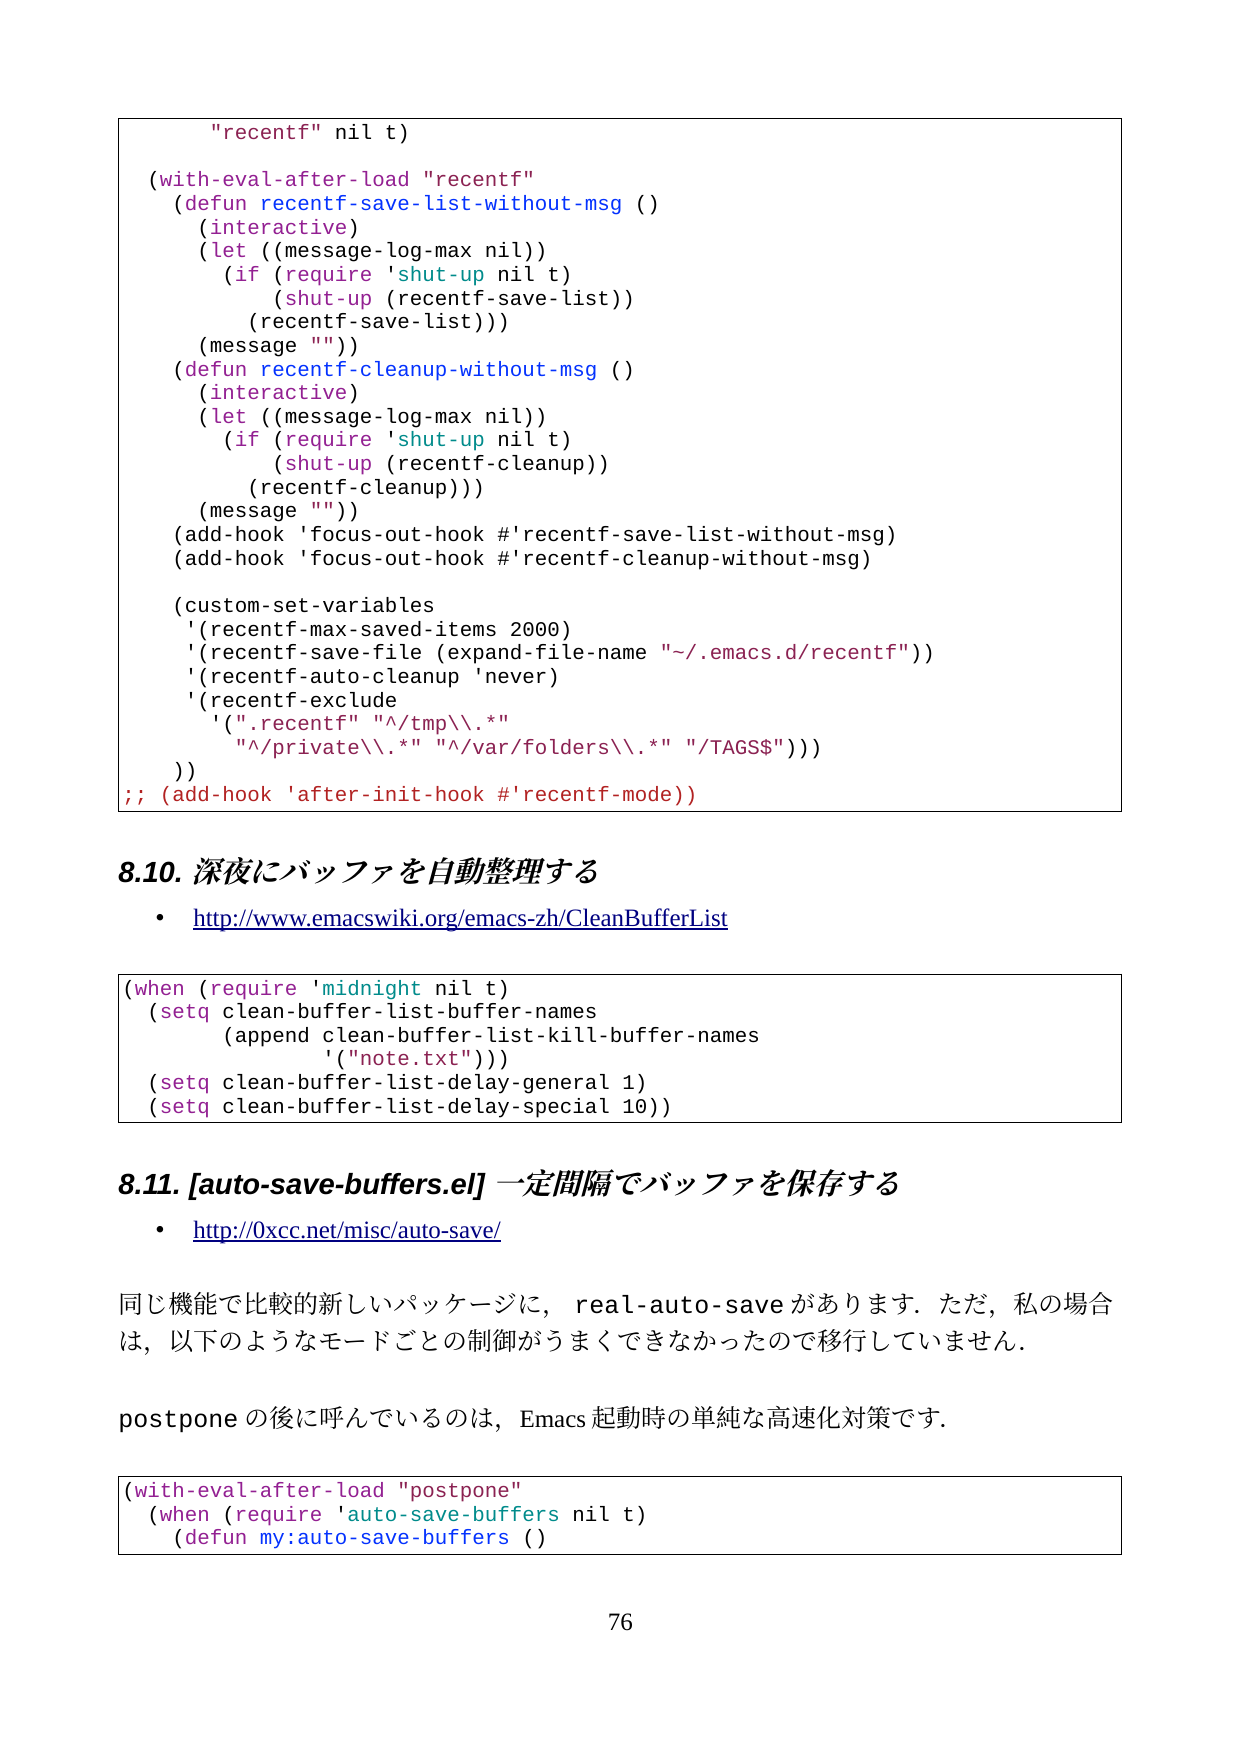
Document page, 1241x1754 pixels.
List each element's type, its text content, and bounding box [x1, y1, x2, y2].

text (recentf-cleanup))) [119, 473, 1121, 496]
text (append clean-buffer-list-kill-buffer-names [119, 1021, 1121, 1044]
text (interactive) [119, 378, 1121, 402]
text (message "")) [119, 331, 1121, 354]
text (custom-set-variables [119, 591, 1121, 615]
text (shut-up (recentf-cleanup)) [119, 449, 1121, 473]
text (defun recentf-save-list-without-msg () [119, 189, 1121, 213]
text postpone の後に呼んでいるのは，Emacs起動時の単純な高速化対策です． [118, 1398, 1122, 1463]
text )) [119, 757, 1121, 780]
text '(recentf-auto-cleanup 'never) [119, 662, 1121, 686]
text ;; (add-hook 'after-init-hook #'recentf-mode)) [119, 780, 1121, 811]
text (defun my:auto-save-buffers () [119, 1523, 1121, 1554]
text (add-hook 'focus-out-hook #'recentf-cleanup-without-msg) [119, 544, 1121, 567]
list http://0xcc.net/misc/auto-save/ [156, 1215, 1122, 1273]
text "recentf" nil t) [119, 119, 1121, 142]
text (message "")) [119, 496, 1121, 520]
text (interactive) [119, 213, 1121, 236]
text (setq clean-buffer-list-delay-special 10)) [119, 1092, 1121, 1122]
text (setq clean-buffer-list-buffer-names [119, 997, 1121, 1021]
text 同じ機能で比較的新しいパッケージに， real-auto-save があります．ただ，私の場合は，以下のようなモードごとの制御がうまくできなかったので移行していません． [118, 1285, 1122, 1386]
text (recentf-save-list))) [119, 307, 1121, 331]
subtitle [auto-save-buffers.el] 一定間隔でバッファを保存する [118, 1161, 1122, 1203]
text (with-eval-after-load "postpone" [119, 1477, 1121, 1500]
text '(recentf-exclude [119, 686, 1121, 709]
text (when (require 'midnight nil t) [119, 975, 1121, 997]
text (let ((message-log-max nil)) [119, 236, 1121, 260]
text (defun recentf-cleanup-without-msg () [119, 354, 1121, 378]
subtitle 深夜にバッファを自動整理する [118, 849, 1122, 891]
text (add-hook 'focus-out-hook #'recentf-save-list-without-msg) [119, 520, 1121, 544]
text '("note.txt"))) [119, 1044, 1121, 1068]
text (setq clean-buffer-list-delay-general 1) [119, 1068, 1121, 1092]
text (with-eval-after-load "recentf" [119, 165, 1121, 189]
text (let ((message-log-max nil)) [119, 402, 1121, 426]
text (if (require 'shut-up nil t) [119, 260, 1121, 284]
text (when (require 'auto-save-buffers nil t) [119, 1500, 1121, 1523]
text (shut-up (recentf-save-list)) [119, 284, 1121, 307]
list http://www.emacswiki.org/emacs-zh/CleanBufferList [156, 903, 1122, 961]
text '(recentf-save-file (expand-file-name "~/.emacs.d/recentf")) [119, 638, 1121, 662]
text '(".recentf" "^/tmp\\.*" [119, 709, 1121, 733]
text (if (require 'shut-up nil t) [119, 426, 1121, 449]
text '(recentf-max-saved-items 2000) [119, 615, 1121, 638]
text "^/private\\.*" "^/var/folders\\.*" "/TAGS$"))) [119, 733, 1121, 757]
